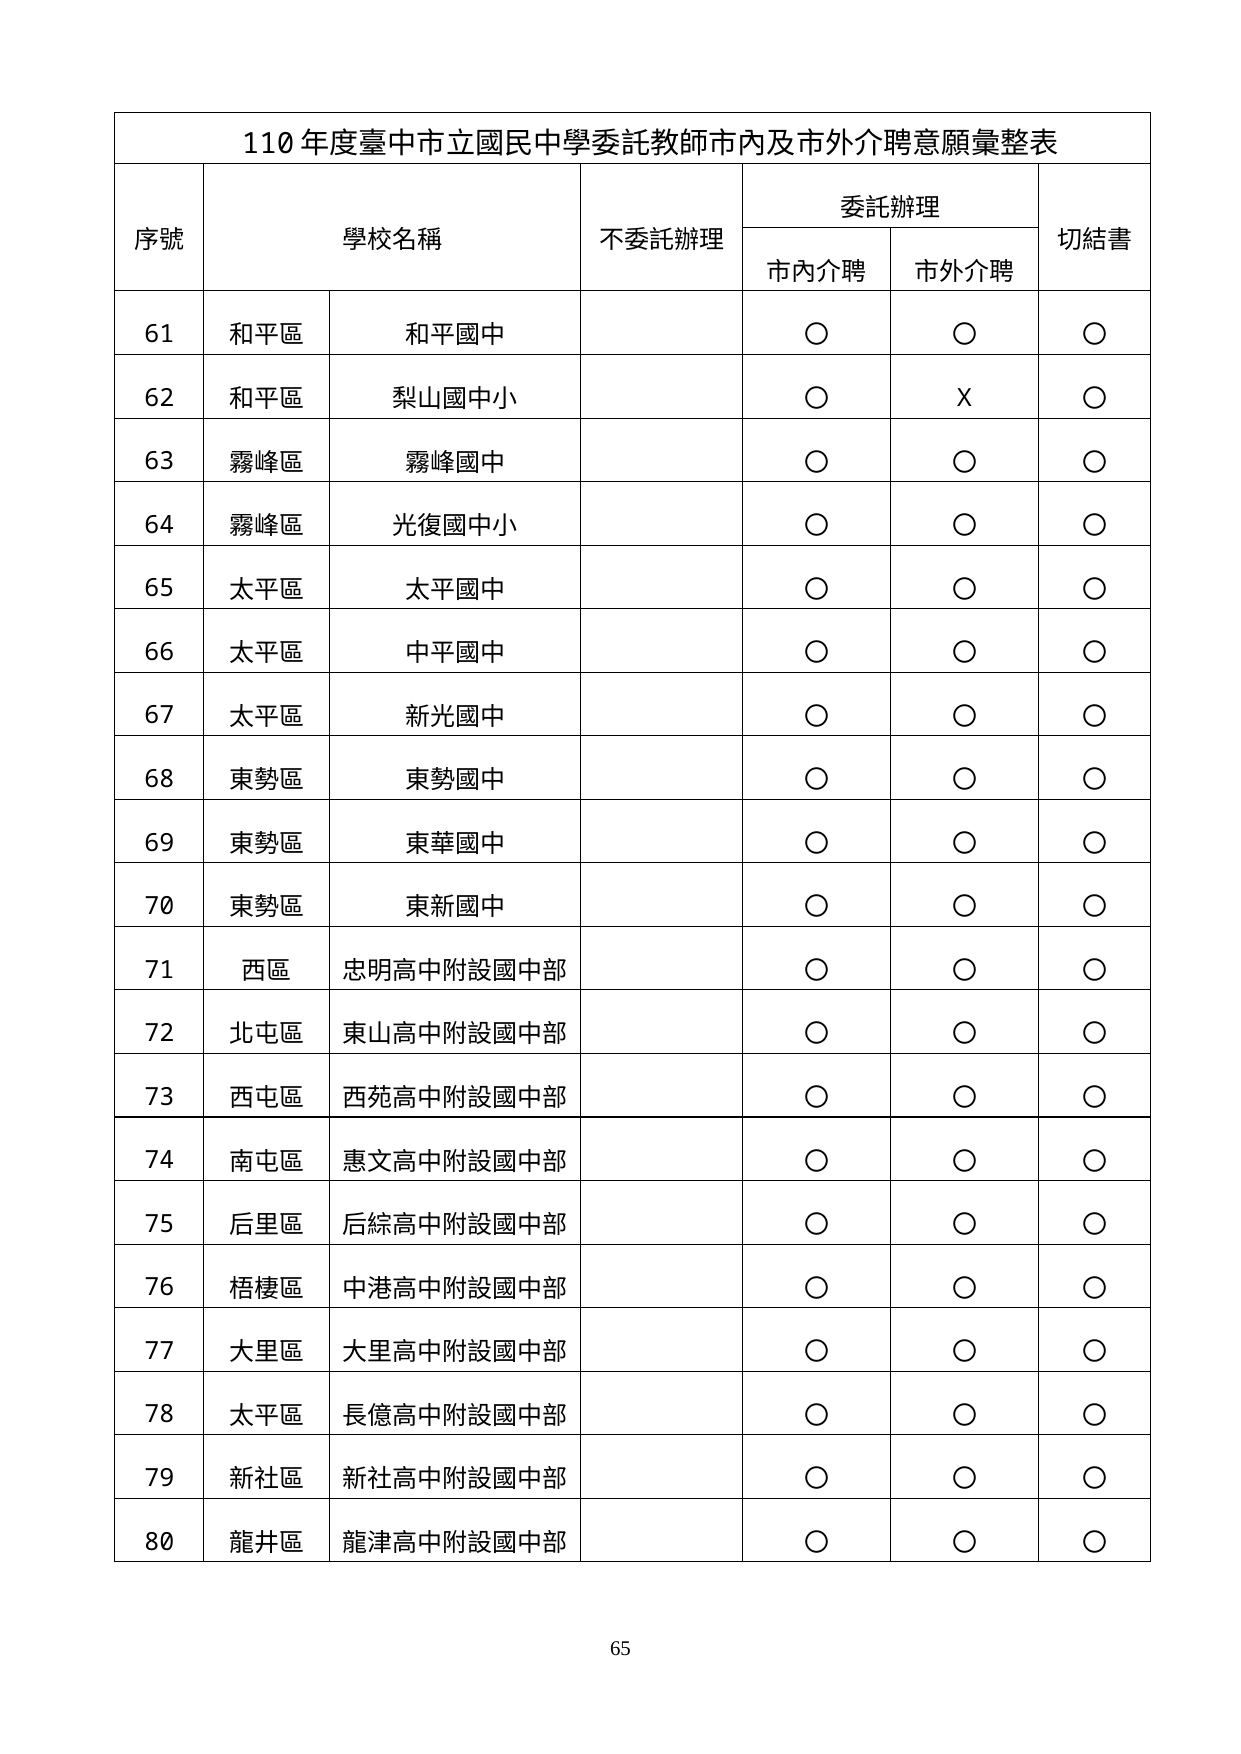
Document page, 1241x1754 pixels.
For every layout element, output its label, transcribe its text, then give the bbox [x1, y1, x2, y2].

table_cell 太平區 [204, 609, 329, 672]
table_cell 〇 [891, 1118, 1038, 1180]
table_cell 〇 [1039, 1245, 1150, 1307]
table_cell [581, 1118, 742, 1180]
table_cell 太平區 [204, 546, 329, 608]
table_cell X [891, 355, 1038, 417]
table_cell 〇 [891, 291, 1038, 354]
table_cell 〇 [891, 1181, 1038, 1243]
table_cell [581, 990, 742, 1053]
table_cell [581, 291, 742, 354]
table_cell [581, 1499, 742, 1561]
table_cell [581, 673, 742, 735]
table_cell 〇 [1039, 1372, 1150, 1434]
table_cell 〇 [1039, 800, 1150, 862]
table_cell 太平區 [204, 673, 329, 735]
table_cell 〇 [1039, 546, 1150, 608]
table_cell 〇 [1039, 482, 1150, 544]
table_cell 〇 [743, 546, 890, 608]
table_cell 〇 [743, 736, 890, 799]
table_cell 和平區 [204, 355, 329, 417]
table_cell 忠明高中附設國中部 [330, 927, 580, 989]
table_cell 〇 [743, 609, 890, 672]
table_cell 〇 [1039, 1499, 1150, 1561]
table_cell 67 [115, 673, 203, 735]
table_cell 市外介聘 [891, 228, 1038, 290]
table_cell 〇 [891, 1435, 1038, 1498]
table_cell 惠文高中附設國中部 [330, 1118, 580, 1180]
table_cell 64 [115, 482, 203, 544]
table_cell 太平區 [204, 1372, 329, 1434]
table_cell [581, 927, 742, 989]
table_cell 〇 [743, 1308, 890, 1371]
table_cell 〇 [1039, 990, 1150, 1053]
table_cell 西苑高中附設國中部 [330, 1054, 580, 1116]
table_cell 62 [115, 355, 203, 417]
table_cell 〇 [891, 1372, 1038, 1434]
table_cell 西區 [204, 927, 329, 989]
table_cell 〇 [891, 800, 1038, 862]
table_cell 北屯區 [204, 990, 329, 1053]
table_cell [581, 863, 742, 926]
table_cell 東勢區 [204, 736, 329, 799]
table_cell 東勢國中 [330, 736, 580, 799]
table_cell 〇 [1039, 1118, 1150, 1180]
table_cell 79 [115, 1435, 203, 1498]
table_cell 72 [115, 990, 203, 1053]
table_cell 〇 [1039, 419, 1150, 481]
table_cell [581, 355, 742, 417]
table_cell 東勢區 [204, 863, 329, 926]
table_cell 80 [115, 1499, 203, 1561]
table_cell 〇 [891, 1499, 1038, 1561]
table_cell 〇 [743, 291, 890, 354]
table_cell 不委託辦理 [581, 164, 742, 290]
table_cell 中平國中 [330, 609, 580, 672]
table_cell 〇 [1039, 927, 1150, 989]
table_cell 〇 [1039, 1435, 1150, 1498]
table_cell 〇 [891, 673, 1038, 735]
table_cell 東勢區 [204, 800, 329, 862]
table_cell 〇 [743, 1499, 890, 1561]
table_cell 委託辦理 [743, 164, 1038, 227]
table_cell 〇 [743, 863, 890, 926]
table_cell 77 [115, 1308, 203, 1371]
table_cell 新光國中 [330, 673, 580, 735]
table_cell [581, 736, 742, 799]
table_cell 〇 [891, 990, 1038, 1053]
table_cell 學校名稱 [204, 164, 580, 290]
table_cell [581, 800, 742, 862]
table_cell 〇 [743, 927, 890, 989]
table_cell 68 [115, 736, 203, 799]
table_cell 〇 [891, 1245, 1038, 1307]
table_cell 74 [115, 1118, 203, 1180]
table_cell 〇 [1039, 355, 1150, 417]
table_cell 大里高中附設國中部 [330, 1308, 580, 1371]
table_cell 〇 [743, 990, 890, 1053]
table_cell 龍津高中附設國中部 [330, 1499, 580, 1561]
table_cell [581, 1054, 742, 1116]
table_cell 后里區 [204, 1181, 329, 1243]
table_cell [581, 546, 742, 608]
table_cell 〇 [743, 673, 890, 735]
table_cell 〇 [1039, 863, 1150, 926]
table_cell 69 [115, 800, 203, 862]
table_cell 〇 [891, 546, 1038, 608]
table_cell 71 [115, 927, 203, 989]
table_cell 〇 [1039, 609, 1150, 672]
table_cell 霧峰區 [204, 482, 329, 544]
table_cell 梨山國中小 [330, 355, 580, 417]
table_cell 〇 [891, 419, 1038, 481]
table_cell 序號 [115, 164, 203, 290]
table_cell 〇 [891, 927, 1038, 989]
table_cell 65 [115, 546, 203, 608]
table_cell 和平區 [204, 291, 329, 354]
table_cell 〇 [743, 1435, 890, 1498]
table_cell 〇 [743, 1372, 890, 1434]
table_cell 〇 [891, 1054, 1038, 1116]
table_cell 〇 [743, 1245, 890, 1307]
table_cell [581, 1308, 742, 1371]
table_cell 西屯區 [204, 1054, 329, 1116]
table_cell 〇 [1039, 1181, 1150, 1243]
table_cell 霧峰區 [204, 419, 329, 481]
table_cell 〇 [743, 482, 890, 544]
table_cell 70 [115, 863, 203, 926]
table_cell 〇 [1039, 1308, 1150, 1371]
table_header 110年度臺中市立國民中學委託教師市內及市外介聘意願彙整表 [115, 113, 1150, 163]
table_cell 61 [115, 291, 203, 354]
table_cell 東華國中 [330, 800, 580, 862]
table_cell 〇 [891, 482, 1038, 544]
table_cell 〇 [1039, 673, 1150, 735]
table_cell 光復國中小 [330, 482, 580, 544]
table_cell 63 [115, 419, 203, 481]
table_cell 長億高中附設國中部 [330, 1372, 580, 1434]
table_cell 〇 [891, 1308, 1038, 1371]
table_cell 市內介聘 [743, 228, 890, 290]
table_cell 和平國中 [330, 291, 580, 354]
table_cell 78 [115, 1372, 203, 1434]
table_cell 73 [115, 1054, 203, 1116]
table_cell [581, 1245, 742, 1307]
table_cell [581, 1435, 742, 1498]
table_cell 大里區 [204, 1308, 329, 1371]
table_cell 66 [115, 609, 203, 672]
table_cell 〇 [743, 1118, 890, 1180]
table_cell 76 [115, 1245, 203, 1307]
table_cell 〇 [1039, 736, 1150, 799]
table_cell [581, 1181, 742, 1243]
table_cell [581, 482, 742, 544]
table_cell [581, 419, 742, 481]
table_cell 中港高中附設國中部 [330, 1245, 580, 1307]
table_cell 〇 [743, 355, 890, 417]
table_cell 后綜高中附設國中部 [330, 1181, 580, 1243]
table_cell 新社高中附設國中部 [330, 1435, 580, 1498]
table_cell 〇 [891, 736, 1038, 799]
table_cell 太平國中 [330, 546, 580, 608]
table_cell 南屯區 [204, 1118, 329, 1180]
table_cell 〇 [743, 800, 890, 862]
table_cell 東山高中附設國中部 [330, 990, 580, 1053]
table_cell 梧棲區 [204, 1245, 329, 1307]
table_cell 〇 [1039, 291, 1150, 354]
table_cell 新社區 [204, 1435, 329, 1498]
table_cell 東新國中 [330, 863, 580, 926]
table_cell 〇 [1039, 1054, 1150, 1116]
table_cell 〇 [743, 1181, 890, 1243]
table_cell 霧峰國中 [330, 419, 580, 481]
table_cell 切結書 [1039, 164, 1150, 290]
table_cell [581, 1372, 742, 1434]
table_cell 〇 [891, 863, 1038, 926]
table_cell 龍井區 [204, 1499, 329, 1561]
table_cell 〇 [743, 1054, 890, 1116]
table_cell 〇 [743, 419, 890, 481]
table_cell 〇 [891, 609, 1038, 672]
table_cell 75 [115, 1181, 203, 1243]
table_cell [581, 609, 742, 672]
